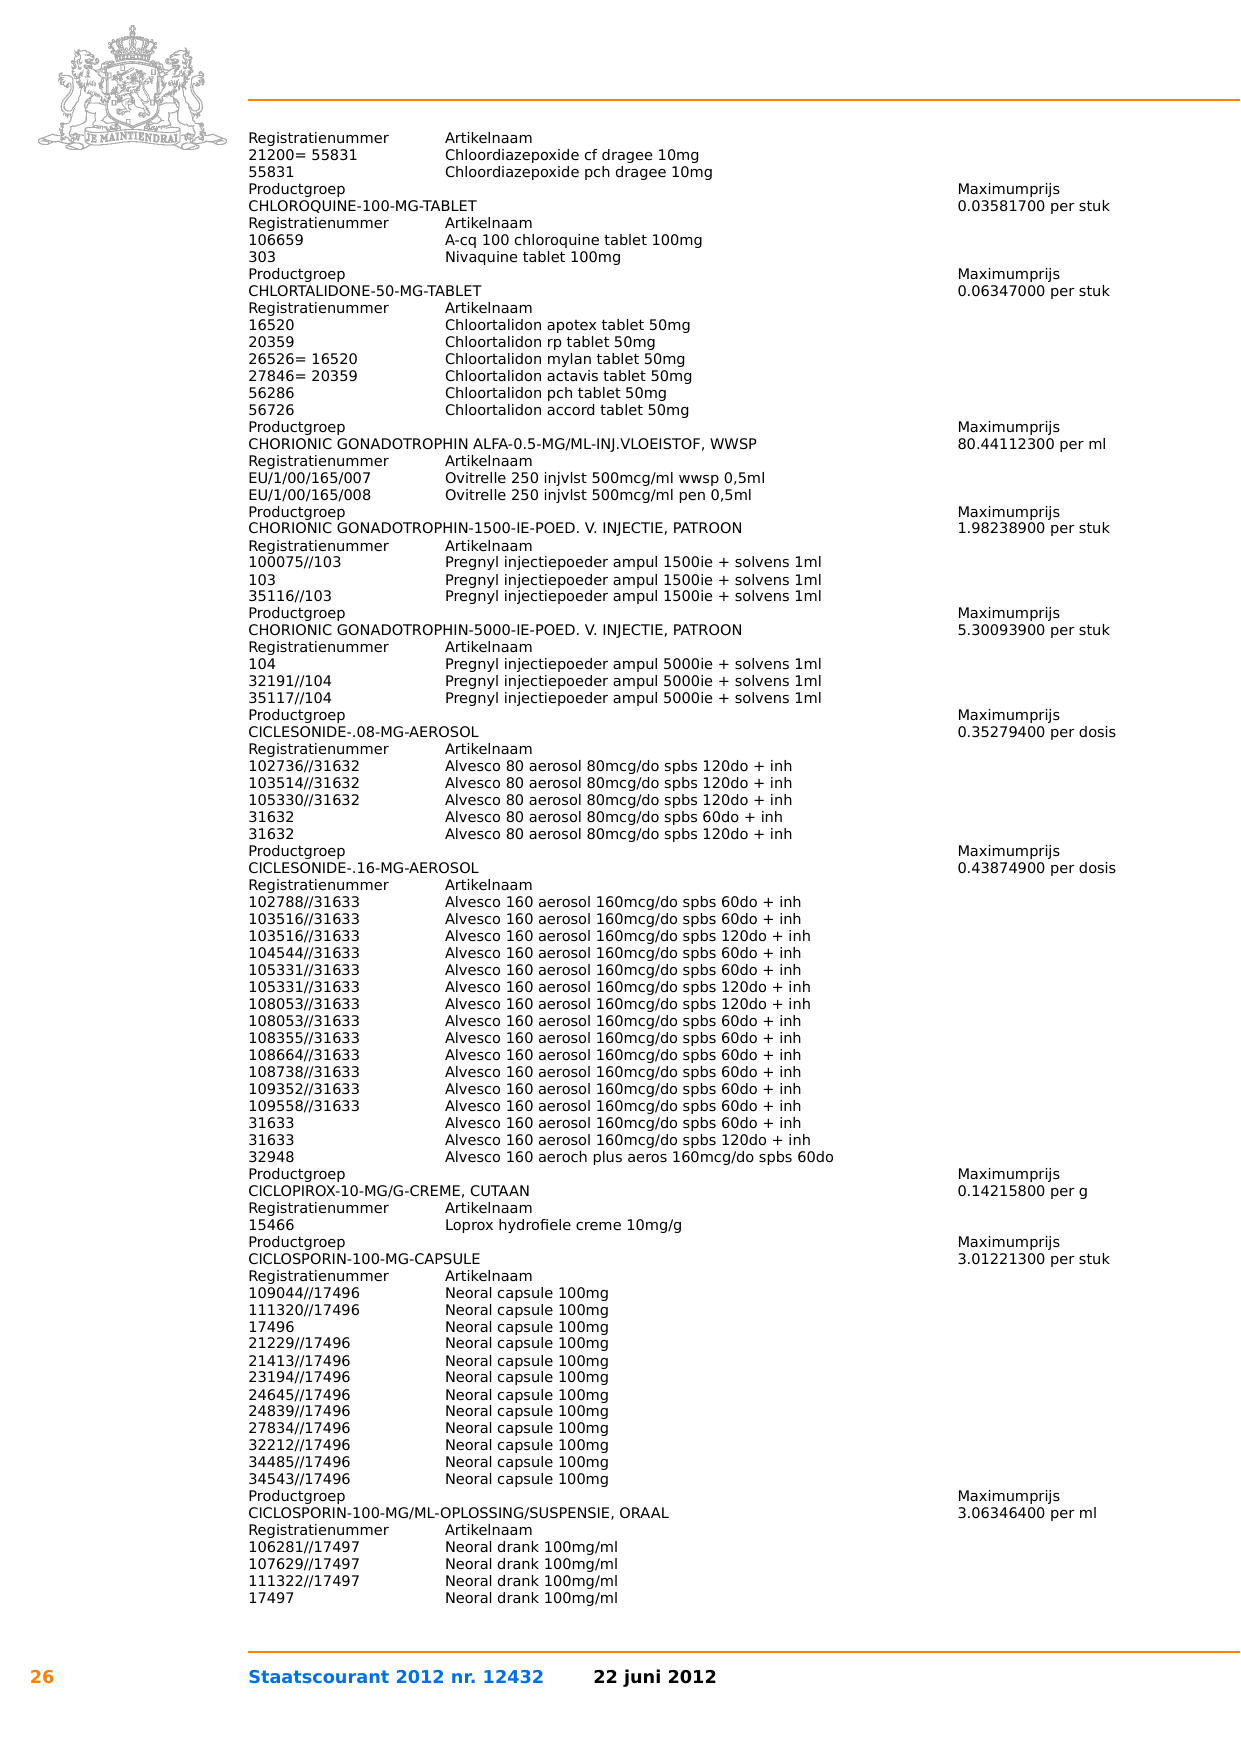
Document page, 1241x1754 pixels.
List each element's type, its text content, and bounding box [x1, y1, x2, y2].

table_cell Artikelnaam [439, 639, 951, 656]
table_cell Artikelnaam [439, 130, 951, 147]
table_cell Registratienummer [248, 877, 439, 894]
table_cell [951, 1064, 1163, 1081]
table_cell Productgroep [248, 266, 439, 283]
table_cell Maximumprijs [951, 707, 1163, 724]
table_cell [951, 147, 1163, 164]
table_cell 31632 [248, 809, 439, 826]
table_cell Alvesco 160 aerosol 160mcg/do spbs 60do + inh [439, 945, 951, 962]
table_cell Maximumprijs [951, 266, 1163, 283]
table_cell [951, 554, 1163, 571]
table_cell [951, 1471, 1163, 1488]
table_cell CICLOSPORIN-100-MG-CAPSULE [248, 1251, 951, 1267]
table_cell [951, 741, 1163, 758]
table_cell 103514//31632 [248, 775, 439, 792]
table_cell CHLORTALIDONE-50-MG-TABLET [248, 283, 951, 300]
table_cell Pregnyl injectiepoeder ampul 1500ie + solvens 1ml [439, 571, 951, 588]
table_cell 17497 [248, 1590, 439, 1607]
table_cell [951, 690, 1163, 707]
table_cell 105330//31632 [248, 792, 439, 809]
table_cell 107629//17497 [248, 1556, 439, 1573]
table_cell EU/1/00/165/007 [248, 470, 439, 486]
table_cell [951, 249, 1163, 266]
table_cell 103516//31633 [248, 911, 439, 928]
table_cell 20359 [248, 334, 439, 351]
table_cell Alvesco 160 aerosol 160mcg/do spbs 120do + inh [439, 928, 951, 945]
table_cell 103 [248, 571, 439, 588]
table_cell 31633 [248, 1115, 439, 1132]
table_cell Neoral capsule 100mg [439, 1471, 951, 1488]
table_cell Neoral capsule 100mg [439, 1335, 951, 1352]
table_cell Neoral capsule 100mg [439, 1369, 951, 1386]
table_cell Chloortalidon actavis tablet 50mg [439, 368, 951, 384]
table_cell 55831 [248, 164, 439, 181]
table_cell [951, 1132, 1163, 1149]
table_cell [951, 894, 1163, 911]
table_cell [951, 1437, 1163, 1454]
picture [38, 25, 227, 150]
table_cell 109558//31633 [248, 1098, 439, 1115]
table_cell 16520 [248, 317, 439, 334]
table_cell Chloortalidon rp tablet 50mg [439, 334, 951, 351]
table_cell 34485//17496 [248, 1454, 439, 1471]
table_cell Artikelnaam [439, 1200, 951, 1217]
table_cell 108053//31633 [248, 1013, 439, 1030]
table_cell Neoral drank 100mg/ml [439, 1556, 951, 1573]
table_cell [951, 996, 1163, 1013]
table_cell Maximumprijs [951, 1234, 1163, 1251]
table_cell 23194//17496 [248, 1369, 439, 1386]
table_cell 103516//31633 [248, 928, 439, 945]
table_cell [951, 1420, 1163, 1437]
table_cell CICLOSPORIN-100-MG/ML-OPLOSSING/SUSPENSIE, ORAAL [248, 1505, 951, 1522]
table_cell [951, 1200, 1163, 1217]
table_cell [951, 1081, 1163, 1098]
table_cell [439, 1234, 951, 1251]
table_cell Artikelnaam [439, 300, 951, 317]
table_cell [951, 945, 1163, 962]
table_cell Alvesco 160 aerosol 160mcg/do spbs 60do + inh [439, 1064, 951, 1081]
table_cell [951, 164, 1163, 181]
table_cell [951, 1454, 1163, 1471]
table_cell Alvesco 160 aerosol 160mcg/do spbs 60do + inh [439, 894, 951, 911]
table_cell Productgroep [248, 504, 439, 520]
table_cell CHORIONIC GONADOTROPHIN-1500-IE-POED. V. INJECTIE, PATROON [248, 520, 951, 537]
table_cell 56286 [248, 385, 439, 402]
table_cell [951, 1335, 1163, 1352]
table_cell 108355//31633 [248, 1030, 439, 1047]
table_cell Productgroep [248, 843, 439, 860]
table_cell [951, 1539, 1163, 1556]
table_cell [439, 843, 951, 860]
table_cell [951, 1386, 1163, 1403]
table_cell Alvesco 160 aerosol 160mcg/do spbs 60do + inh [439, 1030, 951, 1047]
table_cell [951, 1319, 1163, 1335]
table_cell 35116//103 [248, 588, 439, 605]
table_cell [951, 1030, 1163, 1047]
table_cell [951, 1285, 1163, 1301]
table_cell Registratienummer [248, 1522, 439, 1539]
table_cell 0.06347000 per stuk [951, 283, 1163, 300]
table_cell Artikelnaam [439, 215, 951, 232]
table_cell [951, 1590, 1163, 1607]
table_cell Registratienummer [248, 538, 439, 554]
table_cell Registratienummer [248, 215, 439, 232]
table_cell CHORIONIC GONADOTROPHIN-5000-IE-POED. V. INJECTIE, PATROON [248, 622, 951, 639]
table_cell Alvesco 160 aerosol 160mcg/do spbs 120do + inh [439, 996, 951, 1013]
table_cell Neoral capsule 100mg [439, 1353, 951, 1369]
table_cell 32212//17496 [248, 1437, 439, 1454]
table_cell [951, 588, 1163, 605]
table_cell 0.43874900 per dosis [951, 860, 1163, 877]
table_cell Maximumprijs [951, 419, 1163, 436]
table_cell [951, 775, 1163, 792]
table_cell 303 [248, 249, 439, 266]
table_cell Artikelnaam [439, 1522, 951, 1539]
table_cell [951, 538, 1163, 554]
table_cell 111322//17497 [248, 1573, 439, 1590]
table_cell Neoral capsule 100mg [439, 1403, 951, 1420]
table_cell 21413//17496 [248, 1353, 439, 1369]
table_cell Chloordiazepoxide pch dragee 10mg [439, 164, 951, 181]
table_cell CHORIONIC GONADOTROPHIN ALFA-0.5-MG/ML-INJ.VLOEISTOF, WWSP [248, 436, 951, 452]
table_cell Pregnyl injectiepoeder ampul 1500ie + solvens 1ml [439, 554, 951, 571]
table_cell 56726 [248, 402, 439, 418]
table_cell [439, 1488, 951, 1505]
table_cell [951, 911, 1163, 928]
table_cell Alvesco 80 aerosol 80mcg/do spbs 60do + inh [439, 809, 951, 826]
table_cell Neoral drank 100mg/ml [439, 1590, 951, 1607]
table_cell [951, 1217, 1163, 1233]
table_cell [951, 453, 1163, 469]
table_cell 105331//31633 [248, 962, 439, 979]
table_cell Artikelnaam [439, 877, 951, 894]
table_cell [951, 758, 1163, 775]
table_cell [951, 571, 1163, 588]
table_cell Ovitrelle 250 injvlst 500mcg/ml wwsp 0,5ml [439, 470, 951, 486]
table_cell [951, 1556, 1163, 1573]
table_cell 24839//17496 [248, 1403, 439, 1420]
table_cell CICLESONIDE-.16-MG-AEROSOL [248, 860, 951, 877]
table_cell 111320//17496 [248, 1301, 439, 1318]
table_cell Loprox hydrofiele creme 10mg/g [439, 1217, 951, 1233]
table_cell [951, 1098, 1163, 1115]
table_cell 108738//31633 [248, 1064, 439, 1081]
table_cell Registratienummer [248, 639, 439, 656]
table_cell [951, 1149, 1163, 1166]
table_cell Alvesco 80 aerosol 80mcg/do spbs 120do + inh [439, 792, 951, 809]
table_cell Neoral capsule 100mg [439, 1437, 951, 1454]
table_cell Alvesco 160 aerosol 160mcg/do spbs 60do + inh [439, 1098, 951, 1115]
table_cell 109044//17496 [248, 1285, 439, 1301]
table_cell [951, 1268, 1163, 1284]
table_cell Registratienummer [248, 741, 439, 758]
table_cell Chloortalidon apotex tablet 50mg [439, 317, 951, 334]
table_cell 106659 [248, 232, 439, 249]
table_cell [951, 639, 1163, 656]
table_cell [439, 504, 951, 520]
table_cell 0.14215800 per g [951, 1183, 1163, 1199]
table_cell Neoral capsule 100mg [439, 1420, 951, 1437]
table_cell 17496 [248, 1319, 439, 1335]
table_cell 15466 [248, 1217, 439, 1233]
table_cell Registratienummer [248, 1200, 439, 1217]
table_cell [951, 979, 1163, 996]
table_cell [951, 470, 1163, 486]
table_cell 104 [248, 656, 439, 673]
table_cell Maximumprijs [951, 843, 1163, 860]
table_cell Registratienummer [248, 300, 439, 317]
table_cell [439, 605, 951, 622]
table_cell [951, 130, 1163, 147]
table_cell Neoral capsule 100mg [439, 1319, 951, 1335]
table_cell 21200= 55831 [248, 147, 439, 164]
table_cell Alvesco 160 aerosol 160mcg/do spbs 120do + inh [439, 979, 951, 996]
table_cell 35117//104 [248, 690, 439, 707]
table_cell [951, 215, 1163, 232]
table_cell Neoral drank 100mg/ml [439, 1539, 951, 1556]
table_cell [951, 877, 1163, 894]
table_cell 0.35279400 per dosis [951, 724, 1163, 741]
table_cell Ovitrelle 250 injvlst 500mcg/ml pen 0,5ml [439, 486, 951, 503]
table_cell Chloortalidon accord tablet 50mg [439, 402, 951, 418]
table_cell Alvesco 160 aeroch plus aeros 160mcg/do spbs 60do [439, 1149, 951, 1166]
table_cell Maximumprijs [951, 605, 1163, 622]
table_cell Pregnyl injectiepoeder ampul 5000ie + solvens 1ml [439, 690, 951, 707]
table_cell Registratienummer [248, 453, 439, 469]
table_cell Maximumprijs [951, 504, 1163, 520]
table_cell Neoral capsule 100mg [439, 1285, 951, 1301]
table_cell EU/1/00/165/008 [248, 486, 439, 503]
table_cell Productgroep [248, 1234, 439, 1251]
table_cell [951, 368, 1163, 384]
table_cell Chloordiazepoxide cf dragee 10mg [439, 147, 951, 164]
table_cell Productgroep [248, 181, 439, 198]
table_cell [439, 707, 951, 724]
table_cell [951, 486, 1163, 503]
table_cell Alvesco 80 aerosol 80mcg/do spbs 120do + inh [439, 826, 951, 843]
table_cell [951, 1301, 1163, 1318]
table_cell 109352//31633 [248, 1081, 439, 1098]
table_cell Alvesco 80 aerosol 80mcg/do spbs 120do + inh [439, 758, 951, 775]
table_cell [951, 1369, 1163, 1386]
table_cell Productgroep [248, 1166, 439, 1183]
table_cell [951, 334, 1163, 351]
table_cell Maximumprijs [951, 1166, 1163, 1183]
table_cell Pregnyl injectiepoeder ampul 5000ie + solvens 1ml [439, 673, 951, 690]
table_cell Artikelnaam [439, 741, 951, 758]
table_cell Productgroep [248, 605, 439, 622]
table_cell 0.03581700 per stuk [951, 198, 1163, 215]
table_cell [951, 1403, 1163, 1420]
table_cell 21229//17496 [248, 1335, 439, 1352]
table_cell 1.98238900 per stuk [951, 520, 1163, 537]
table_cell Alvesco 160 aerosol 160mcg/do spbs 60do + inh [439, 1047, 951, 1064]
table_cell [951, 1573, 1163, 1590]
table_cell Neoral drank 100mg/ml [439, 1573, 951, 1590]
table_cell 26526= 16520 [248, 351, 439, 368]
table_cell Alvesco 160 aerosol 160mcg/do spbs 120do + inh [439, 1132, 951, 1149]
table_cell Registratienummer [248, 1268, 439, 1284]
table_cell Chloortalidon pch tablet 50mg [439, 385, 951, 402]
table_cell Pregnyl injectiepoeder ampul 1500ie + solvens 1ml [439, 588, 951, 605]
table_cell 105331//31633 [248, 979, 439, 996]
table_cell [951, 673, 1163, 690]
table_cell Chloortalidon mylan tablet 50mg [439, 351, 951, 368]
table_cell [951, 928, 1163, 945]
table_cell Pregnyl injectiepoeder ampul 5000ie + solvens 1ml [439, 656, 951, 673]
table_cell Neoral capsule 100mg [439, 1301, 951, 1318]
table_cell 3.06346400 per ml [951, 1505, 1163, 1522]
table_cell Alvesco 160 aerosol 160mcg/do spbs 60do + inh [439, 1013, 951, 1030]
table_cell 5.30093900 per stuk [951, 622, 1163, 639]
table_cell [439, 181, 951, 198]
table_cell 27846= 20359 [248, 368, 439, 384]
table_cell 31632 [248, 826, 439, 843]
table_cell 100075//103 [248, 554, 439, 571]
table_cell [951, 792, 1163, 809]
table_cell [951, 232, 1163, 249]
table_cell A-cq 100 chloroquine tablet 100mg [439, 232, 951, 249]
table_cell Alvesco 160 aerosol 160mcg/do spbs 60do + inh [439, 1081, 951, 1098]
table_cell Productgroep [248, 707, 439, 724]
table_cell CICLESONIDE-.08-MG-AEROSOL [248, 724, 951, 741]
table_cell 32948 [248, 1149, 439, 1166]
table_cell [951, 1115, 1163, 1132]
table_cell Productgroep [248, 1488, 439, 1505]
table_cell 80.44112300 per ml [951, 436, 1163, 452]
table_cell [951, 656, 1163, 673]
table_cell [951, 1047, 1163, 1064]
table_cell Productgroep [248, 419, 439, 436]
table_cell [439, 419, 951, 436]
table_cell Artikelnaam [439, 538, 951, 554]
table_cell 31633 [248, 1132, 439, 1149]
table_cell [951, 300, 1163, 317]
table_cell Alvesco 160 aerosol 160mcg/do spbs 60do + inh [439, 1115, 951, 1132]
table_cell [951, 317, 1163, 334]
table_cell [951, 1522, 1163, 1539]
table_cell Neoral capsule 100mg [439, 1454, 951, 1471]
table_cell 108664//31633 [248, 1047, 439, 1064]
table_cell 34543//17496 [248, 1471, 439, 1488]
table_cell [951, 1013, 1163, 1030]
table_cell 32191//104 [248, 673, 439, 690]
table_cell [951, 402, 1163, 418]
table_cell [951, 826, 1163, 843]
table_cell Maximumprijs [951, 181, 1163, 198]
table_cell Maximumprijs [951, 1488, 1163, 1505]
table_cell 102736//31632 [248, 758, 439, 775]
table_cell 106281//17497 [248, 1539, 439, 1556]
table_cell 27834//17496 [248, 1420, 439, 1437]
table_cell Artikelnaam [439, 453, 951, 469]
table_cell [951, 1353, 1163, 1369]
table_cell Alvesco 80 aerosol 80mcg/do spbs 120do + inh [439, 775, 951, 792]
table_cell [951, 809, 1163, 826]
table_cell Neoral capsule 100mg [439, 1386, 951, 1403]
table_cell [439, 266, 951, 283]
table_cell CHLOROQUINE-100-MG-TABLET [248, 198, 951, 215]
table_cell Nivaquine tablet 100mg [439, 249, 951, 266]
table_cell 104544//31633 [248, 945, 439, 962]
table_cell Alvesco 160 aerosol 160mcg/do spbs 60do + inh [439, 911, 951, 928]
table_cell CICLOPIROX-10-MG/G-CREME, CUTAAN [248, 1183, 951, 1199]
table_cell [951, 962, 1163, 979]
table_cell 3.01221300 per stuk [951, 1251, 1163, 1267]
table_cell Alvesco 160 aerosol 160mcg/do spbs 60do + inh [439, 962, 951, 979]
table_cell 108053//31633 [248, 996, 439, 1013]
table_cell 24645//17496 [248, 1386, 439, 1403]
table_cell 102788//31633 [248, 894, 439, 911]
table_cell [951, 385, 1163, 402]
table_cell Registratienummer [248, 130, 439, 147]
table_cell Artikelnaam [439, 1268, 951, 1284]
table_cell [951, 351, 1163, 368]
table_cell [439, 1166, 951, 1183]
